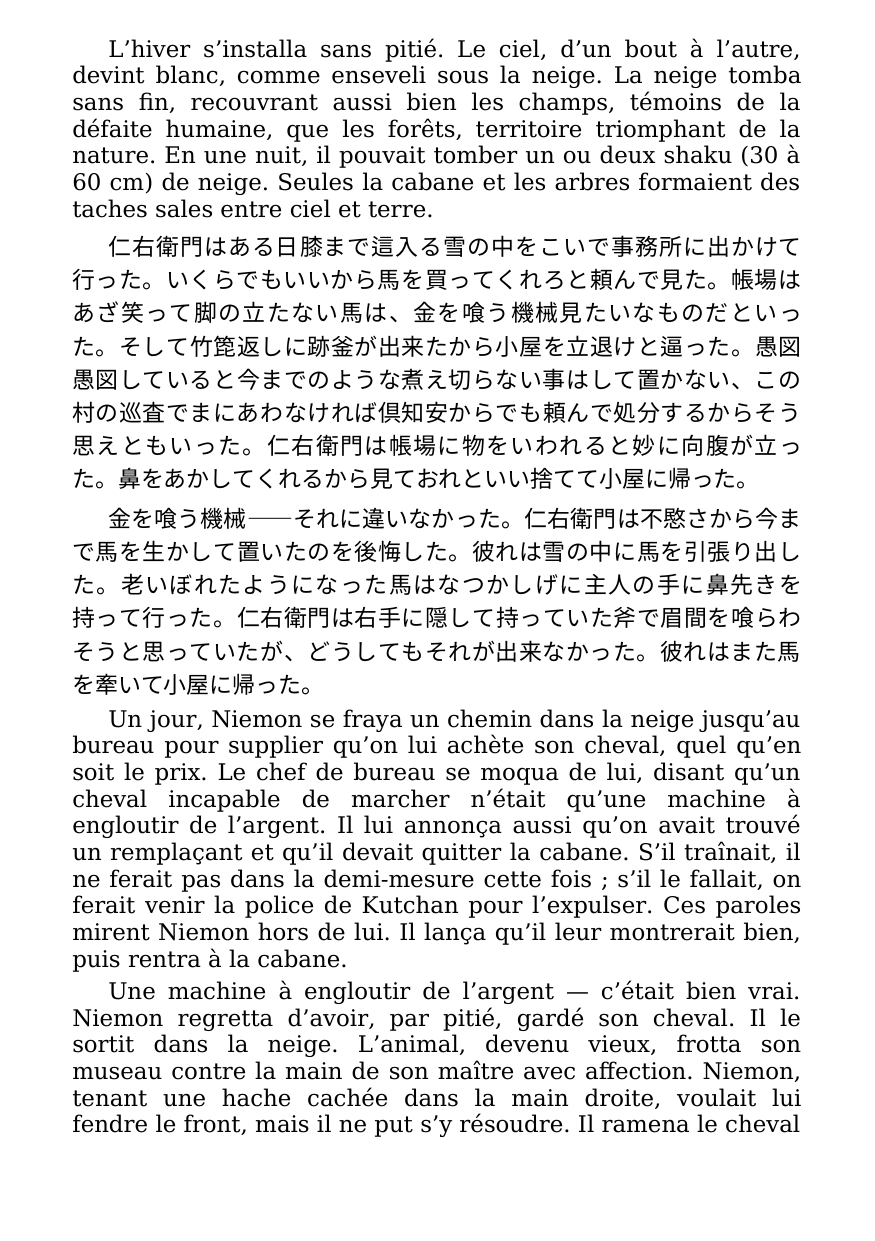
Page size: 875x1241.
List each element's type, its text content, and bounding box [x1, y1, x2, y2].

text L’hiver s’installa sans pitié. Le ciel, d’un bout à l’autre, devint blanc, comme enseveli sous la neige. La neige tomba sans fin, recouvrant aussi bien les champs, témoins de la défaite humaine, que les forêts, territoire triomphant de la nature. En une nuit, il pouvait tomber un ou deux shaku (30 à 60 cm) de neige. Seules la cabane et les arbres formaient des taches sales entre ciel et terre. [72, 36, 802, 223]
text Une machine à engloutir de l’argent — c’était bien vrai. Niemon regretta d’avoir, par pitié, gardé son cheval. Il le sortit dans la neige. L’animal, devenu vieux, frotta son museau contre la main de son maître avec affection. Niemon, tenant une hache cachée dans la main droite, voulait lui fendre le front, mais il ne put s’y résoudre. Il ramena le cheval [72, 978, 802, 1138]
text 金を喰う機械――それに違いなかった。仁右衛門は不愍さから今まで馬を生かして置いたのを後悔した。彼れは雪の中に馬を引張り出した。老いぼれたようになった馬はなつかしげに主人の手に鼻先きを持って行った。仁右衛門は右手に隠して持っていた斧で眉間を喰らわそうと思っていたが、どうしてもそれが出来なかった。彼れはまた馬を牽いて小屋に帰った。 [72, 500, 802, 700]
text 仁右衛門はある日膝まで這入る雪の中をこいで事務所に出かけて行った。いくらでもいいから馬を買ってくれろと頼んで見た。帳場はあざ笑って脚の立たない馬は、金を喰う機械見たいなものだといった。そして竹箆返しに跡釜が出来たから小屋を立退けと逼った。愚図愚図していると今までのような煮え切らない事はして置かない、この村の巡査でまにあわなければ倶知安からでも頼んで処分するからそう思えともいった。仁右衛門は帳場に物をいわれると妙に向腹が立った。鼻をあかしてくれるから見ておれといい捨てて小屋に帰った。 [72, 229, 802, 494]
text Un jour, Niemon se fraya un chemin dans la neige jusqu’au bureau pour supplier qu’on lui achète son cheval, quel qu’en soit le prix. Le chef de bureau se moqua de lui, disant qu’un cheval incapable de marcher n’était qu’une machine à engloutir de l’argent. Il lui annonça aussi qu’on avait trouvé un remplaçant et qu’il devait quitter la cabane. S’il traînait, il ne ferait pas dans la demi-mesure cette fois ; s’il le fallait, on ferait venir la police de Kutchan pour l’expulser. Ces paroles mirent Niemon hors de lui. Il lança qu’il leur montrerait bien, puis rentra à la cabane. [72, 706, 802, 972]
